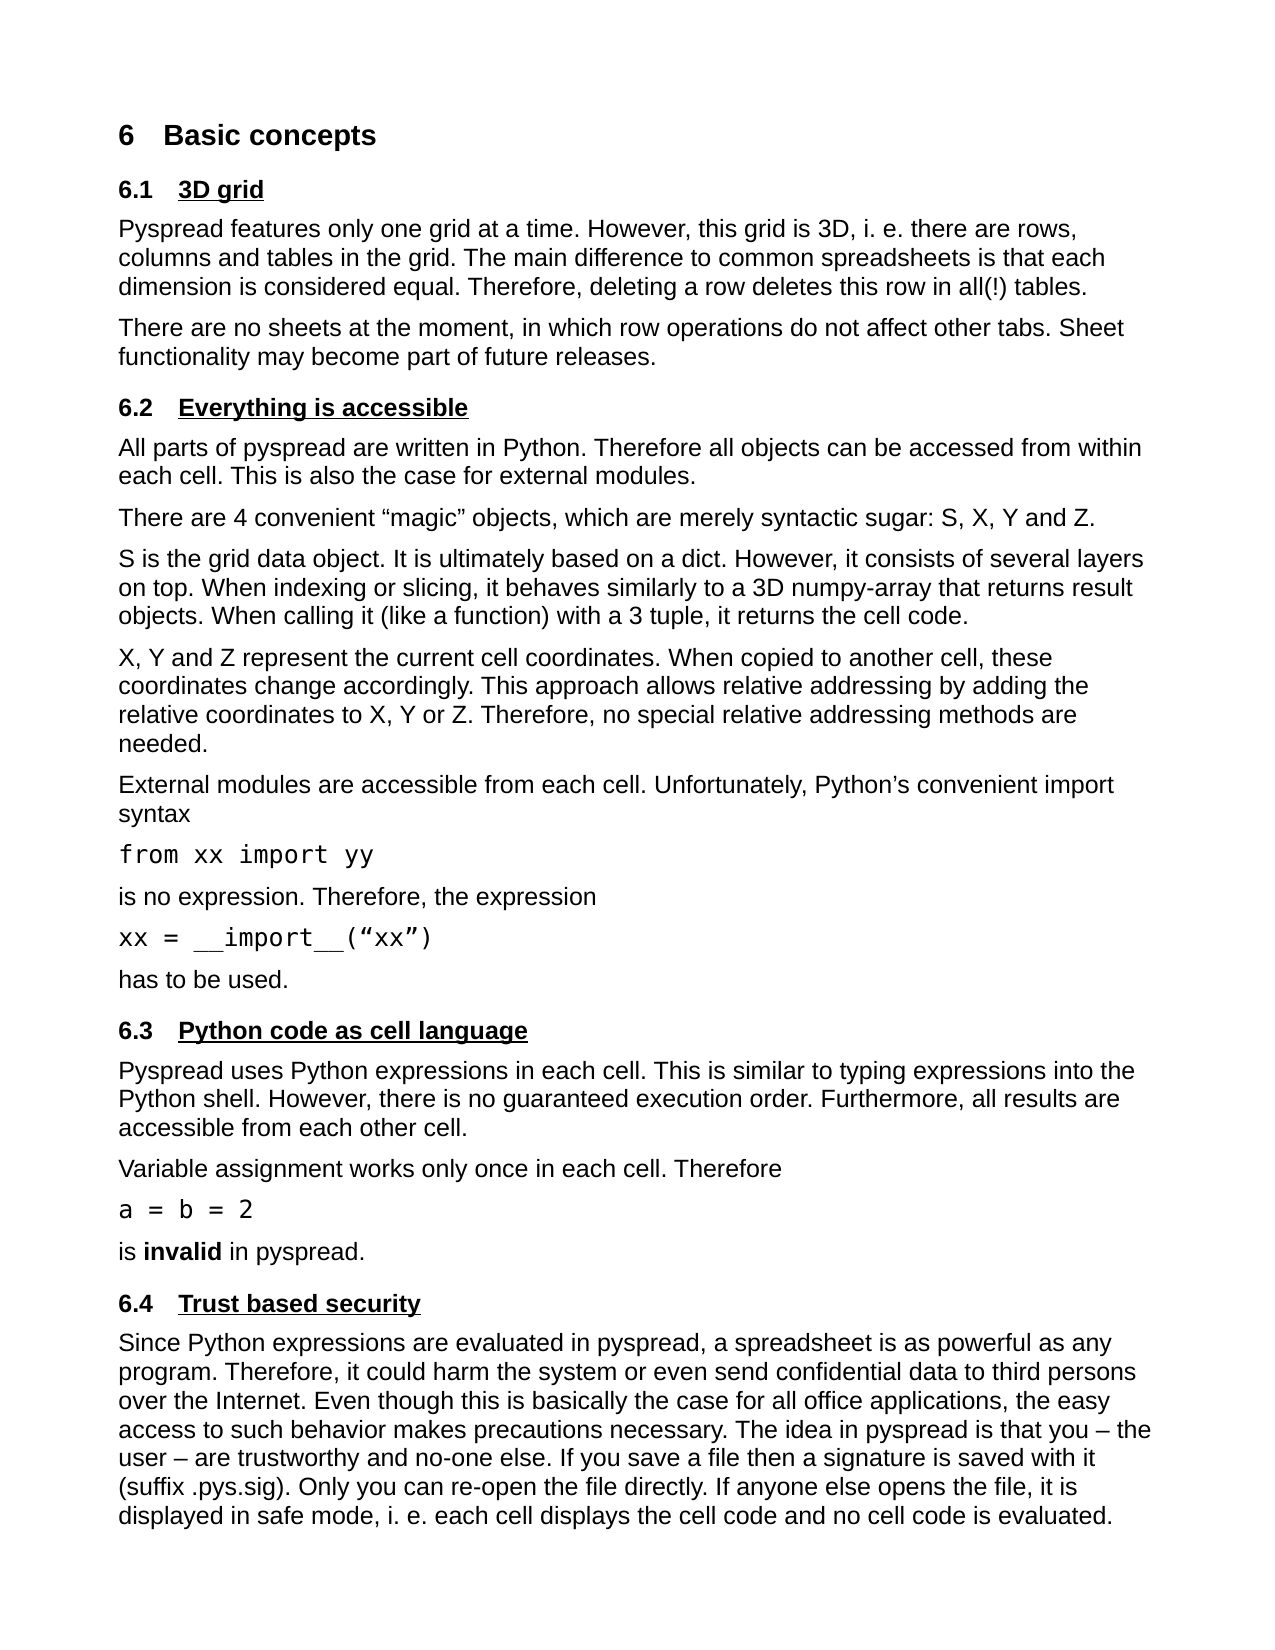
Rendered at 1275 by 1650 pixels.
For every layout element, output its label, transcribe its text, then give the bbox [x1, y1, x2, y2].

text S is the grid data object. It is ultimately based on a dict. However, it consists of several layers on top. When indexing or slicing, it behaves similarly to a 3D numpy-array that returns result objects. When calling it (like a function) with a 3 tuple, it returns the cell code. [118, 544, 1157, 630]
text is no expression. Therefore, the expression [118, 882, 1157, 910]
text a = b = 2 [118, 1196, 1157, 1225]
text has to be used. [118, 964, 1157, 993]
subtitle Python code as cell language [118, 1016, 1157, 1045]
text Variable assignment works only once in each cell. Therefore [118, 1154, 1157, 1183]
text Since Python expressions are evaluated in pyspread, a spreadsheet is as powerful as any program. Therefore, it could harm the system or even send confidential data to third persons over the Internet. Even though this is basically the case for all office applications, the easy access to such behavior makes precautions necessary. The idea in pyspread is that you – the user – are trustworthy and no-one else. If you save a file then a signature is saved with it (suffix .pys.sig). Only you can re-open the file directly. If anyone else opens the file, it is displayed in safe mode, i. e. each cell displays the cell code and no cell code is evaluated. [118, 1328, 1157, 1529]
text X, Y and Z represent the current cell coordinates. When copied to another cell, these coordinates change accordingly. This approach allows relative addressing by adding the relative coordinates to X, Y or Z. Therefore, no special relative addressing methods are needed. [118, 642, 1157, 757]
text from xx import yy [118, 840, 1157, 869]
text is invalid in pyspread. [118, 1237, 1157, 1266]
subtitle Everything is accessible [118, 393, 1157, 422]
text There are 4 convenient “magic” objects, which are merely syntactic sugar: S, X, Y and Z. [118, 502, 1157, 531]
subtitle Basic concepts [118, 118, 1157, 152]
text xx = __import__(“xx”) [118, 923, 1157, 952]
subtitle Trust based security [118, 1289, 1157, 1318]
text Pyspread uses Python expressions in each cell. This is similar to typing expressions into the Python shell. However, there is no guaranteed execution order. Furthermore, all results are accessible from each other cell. [118, 1056, 1157, 1142]
text External modules are accessible from each cell. Unfortunately, Python’s convenient import syntax [118, 770, 1157, 827]
text There are no sheets at the moment, in which row operations do not affect other tabs. Sheet functionality may become part of future releases. [118, 313, 1157, 370]
text All parts of pyspread are written in Python. Therefore all objects can be accessed from within each cell. This is also the case for external modules. [118, 432, 1157, 490]
subtitle 3D grid [118, 175, 1157, 203]
text Pyspread features only one grid at a time. However, this grid is 3D, i. e. there are rows, columns and tables in the grid. The main difference to common spreadsheets is that each dimension is considered equal. Therefore, deleting a row deletes this row in all(!) tables. [118, 214, 1157, 300]
